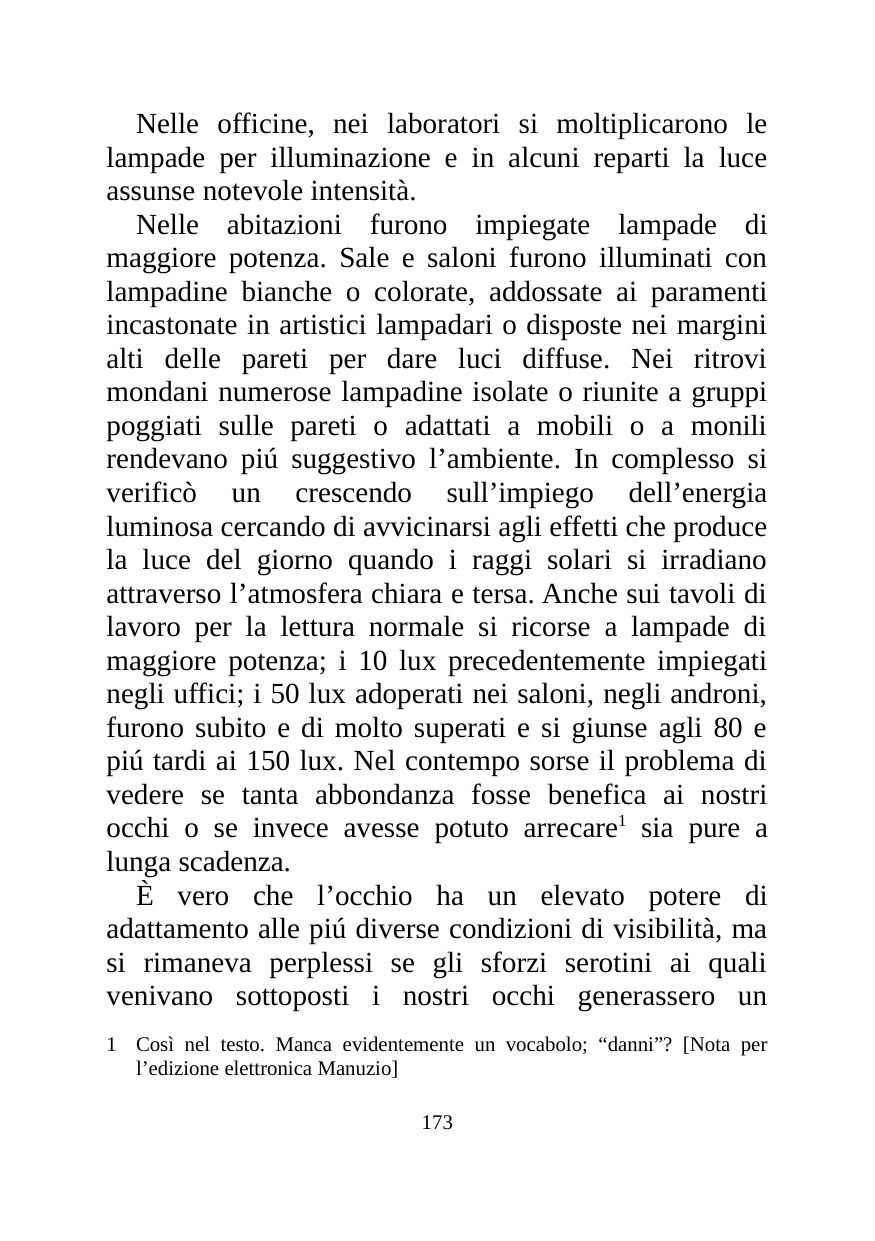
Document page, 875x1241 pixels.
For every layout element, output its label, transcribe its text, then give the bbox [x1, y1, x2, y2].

text Nelle abitazioni furono impiegate lampade di maggiore potenza. Sale e saloni furono illuminati con lampadine bianche o colorate, addossate ai paramenti incastonate in artistici lampadari o disposte nei margini alti delle pareti per dare luci diffuse. Nei ritrovi mondani numerose lampadine isolate o riunite a gruppi poggiati sulle pareti o adattati a mobili o a monili rendevano piú suggestivo l’ambiente. In complesso si verificò un crescendo sull’impiego dell’energia luminosa cercando di avvicinarsi agli effetti che produce la luce del giorno quando i raggi solari si irradiano attraverso l’atmosfera chiara e tersa. Anche sui tavoli di lavoro per la lettura normale si ricorse a lampade di maggiore potenza; i 10 lux precedentemente impiegati negli uffici; i 50 lux adoperati nei saloni, negli androni, furono subito e di molto superati e si giunse agli 80 e piú tardi ai 150 lux. Nel contempo sorse il problema di vedere se tanta abbondanza fosse benefica ai nostri occhi o se invece avesse potuto arrecare sia pure a lunga scadenza. [106, 207, 768, 878]
text È vero che l’occhio ha un elevato potere di adattamento alle piú diverse condizioni di visibilità, ma si rimaneva perplessi se gli sforzi serotini ai quali venivano sottoposti i nostri occhi generassero un [106, 878, 768, 1012]
text Così nel testo. Manca evidentemente un vocabolo; “danni”? [Nota per l’edizione elettronica Manuzio] [106, 1032, 768, 1080]
text Nelle officine, nei laboratori si moltiplicarono le lampade per illuminazione e in alcuni reparti la luce assunse notevole intensità. [106, 106, 768, 207]
